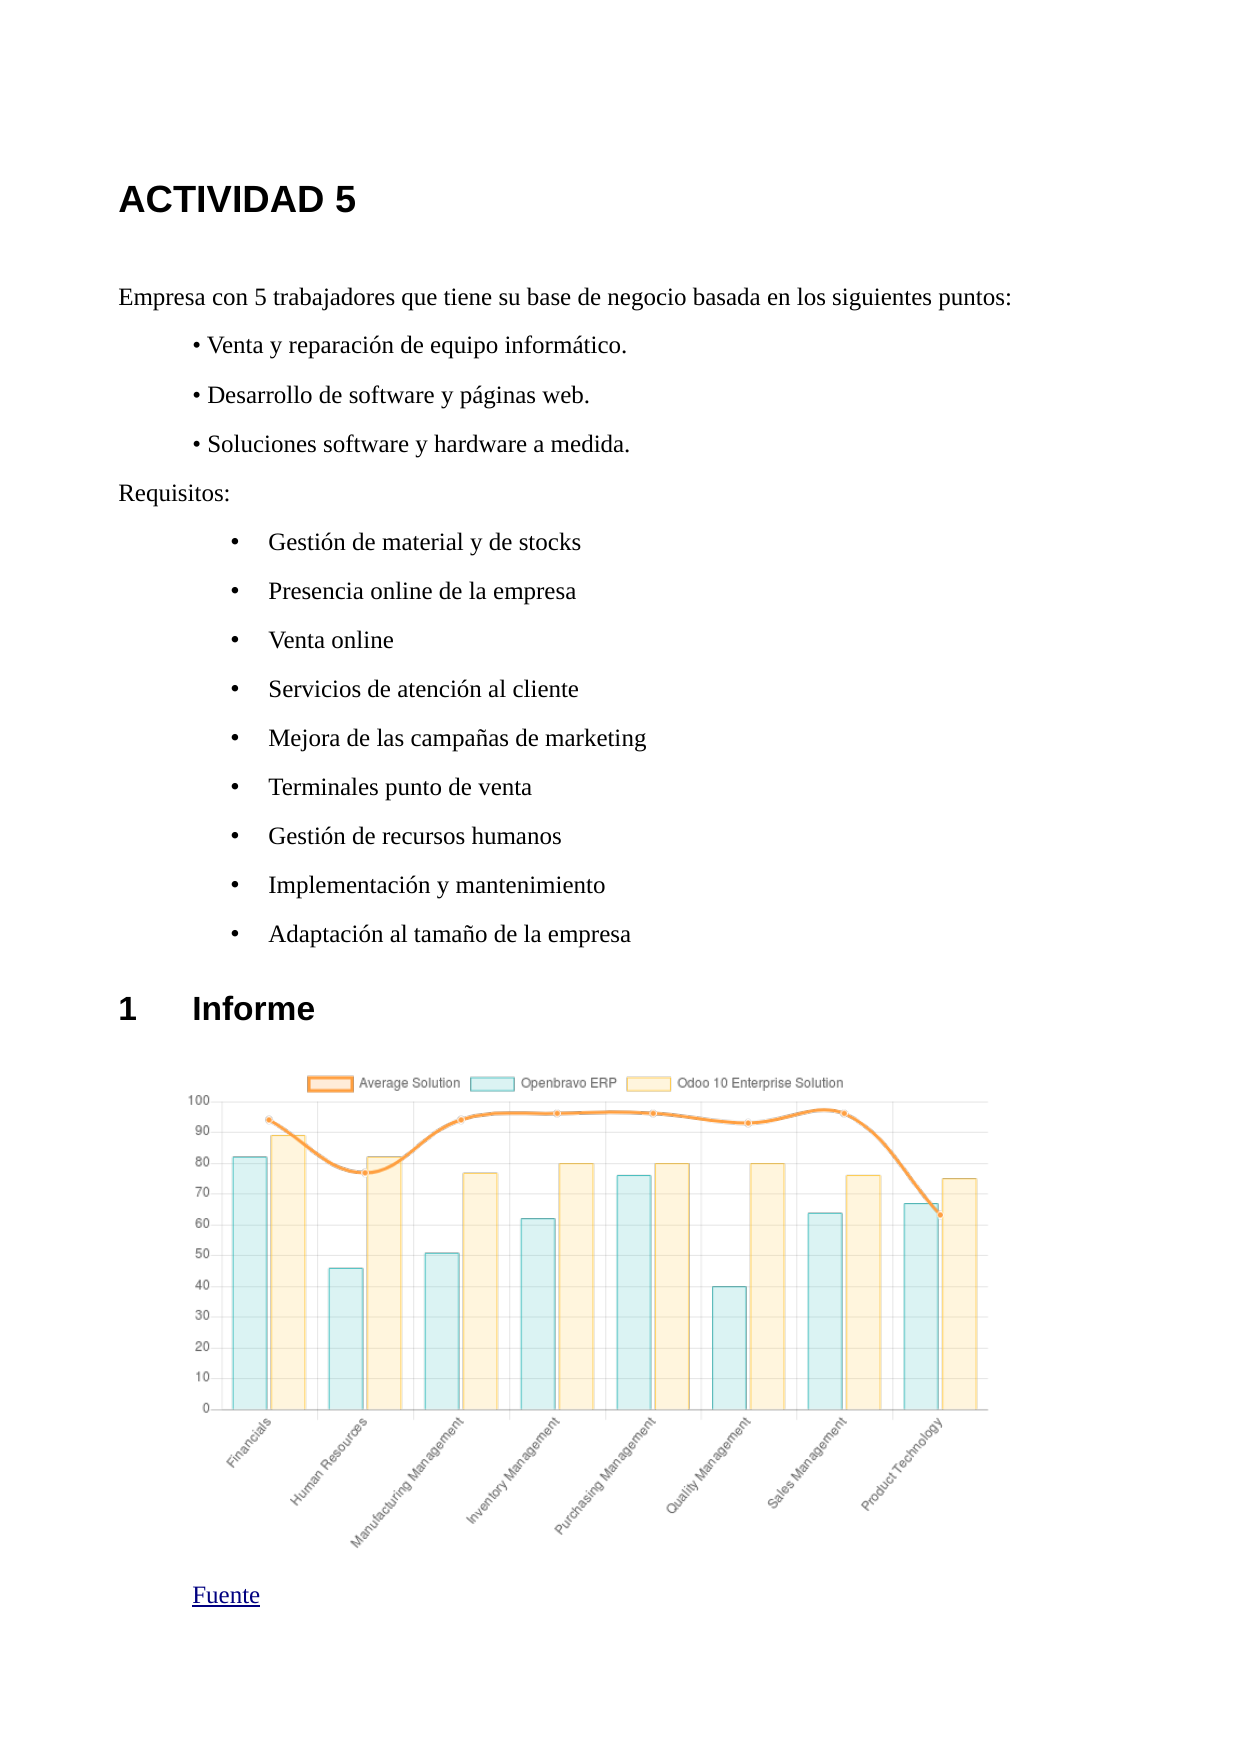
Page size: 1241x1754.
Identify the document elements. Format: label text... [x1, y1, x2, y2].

text • Soluciones software y hardware a medida. [118, 429, 1122, 457]
list Mejora de las campañas de marketing [231, 723, 1122, 752]
list Implementación y mantenimiento [231, 870, 1122, 899]
text • Venta y reparación de equipo informático. [118, 331, 1122, 359]
text Empresa con 5 trabajadores que tiene su base de negocio basada en los siguientes puntos: [118, 282, 1122, 310]
subtitle Informe [118, 989, 1122, 1028]
text Fuente [118, 1580, 1122, 1609]
text Requisitos: [118, 478, 1122, 507]
list Terminales punto de venta [231, 772, 1122, 801]
picture [166, 1067, 997, 1566]
list Gestión de recursos humanos [231, 821, 1122, 850]
list Gestión de material y de stocks [231, 527, 1122, 556]
subtitle ACTIVIDAD 5 [118, 176, 1122, 220]
list Venta online [231, 625, 1122, 654]
list Servicios de atención al cliente [231, 674, 1122, 703]
list Presencia online de la empresa [231, 576, 1122, 605]
text • Desarrollo de software y páginas web. [118, 380, 1122, 408]
list Adaptación al tamaño de la empresa [231, 919, 1122, 948]
